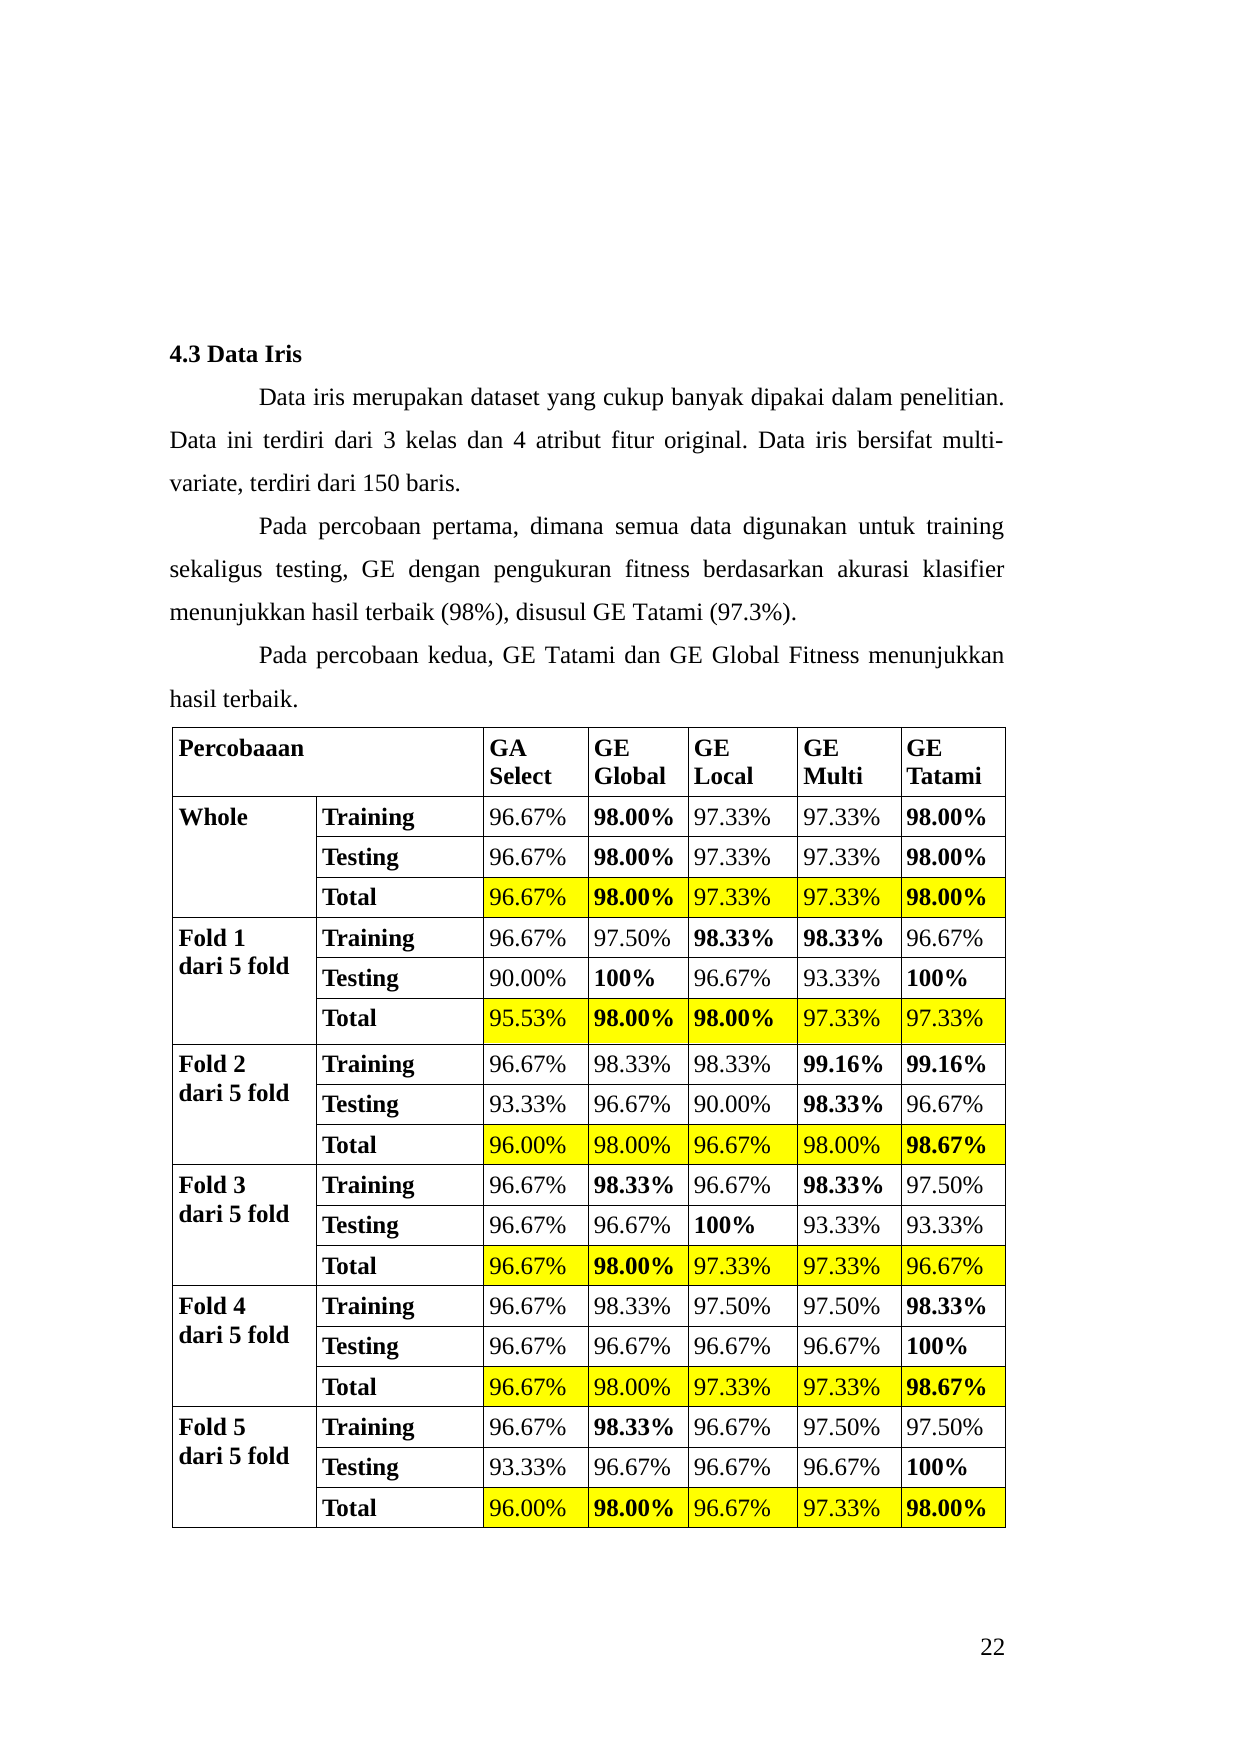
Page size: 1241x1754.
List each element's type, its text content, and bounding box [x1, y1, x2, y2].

table_header GE Global [589, 728, 688, 796]
table_cell 96.67% [798, 1448, 901, 1487]
table_cell 98.67% [902, 1125, 1005, 1164]
table_cell 96.67% [484, 878, 588, 917]
table_header GA Select [484, 728, 588, 796]
table_cell 90.00% [689, 1085, 797, 1124]
text Pada percobaan pertama, dimana semua data digunakan untuk training sekaligus testing, GE dengan pengukuran fitness berdasarkan akurasi klasifier menunjukkan hasil terbaik (98%), disusul GE Tatami (97.3%). [169, 511, 1005, 626]
table_cell 98.00% [902, 797, 1005, 836]
table_cell Fold 4 dari 5 fold [173, 1286, 316, 1406]
table_cell 96.67% [902, 1085, 1005, 1124]
table_cell 97.33% [689, 878, 797, 917]
table_cell 98.00% [589, 1246, 688, 1285]
table_cell 97.33% [798, 1488, 901, 1527]
table_cell Whole [173, 797, 316, 917]
table_cell 98.33% [798, 1085, 901, 1124]
table_cell 96.67% [484, 1286, 588, 1326]
table_header Percobaaan [173, 728, 483, 796]
subtitle Data Iris [169, 339, 1005, 367]
table_cell 98.33% [589, 1407, 688, 1447]
table_cell 96.00% [484, 1125, 588, 1164]
table_cell Fold 1 dari 5 fold [173, 918, 316, 1043]
table_cell 98.33% [589, 1045, 688, 1084]
table_cell 98.33% [589, 1165, 688, 1205]
table_cell 96.67% [589, 1085, 688, 1124]
table_cell Training [317, 1407, 483, 1447]
table_cell 100% [902, 1448, 1005, 1487]
table_header GE Tatami [902, 728, 1005, 796]
table_cell 96.67% [589, 1206, 688, 1245]
table_cell 96.67% [689, 1448, 797, 1487]
table_cell 97.50% [689, 1286, 797, 1326]
table_cell 100% [689, 1206, 797, 1245]
table_cell 98.00% [589, 999, 688, 1043]
table_cell 97.33% [798, 999, 901, 1043]
table_cell 98.33% [589, 1286, 688, 1326]
table_cell 96.67% [484, 1327, 588, 1366]
table_cell Fold 2 dari 5 fold [173, 1045, 316, 1164]
table_cell 98.33% [689, 1045, 797, 1084]
table_cell 97.33% [689, 1246, 797, 1285]
table_cell 93.33% [798, 958, 901, 997]
table_cell 93.33% [798, 1206, 901, 1245]
table_cell 98.00% [589, 1125, 688, 1164]
table_header GE Local [689, 728, 797, 796]
table_cell 100% [589, 958, 688, 997]
table_cell 96.67% [689, 1327, 797, 1366]
table_cell Testing [317, 958, 483, 997]
table_cell 97.33% [689, 797, 797, 836]
table_cell Training [317, 918, 483, 957]
table_cell Testing [317, 1206, 483, 1245]
table_cell 93.33% [484, 1448, 588, 1487]
table_cell 98.00% [902, 837, 1005, 877]
table_cell 97.50% [902, 1407, 1005, 1447]
table_cell Total [317, 1125, 483, 1164]
table_cell 97.50% [589, 918, 688, 957]
table_cell 98.00% [902, 878, 1005, 917]
table_cell 96.00% [484, 1488, 588, 1527]
table_cell 97.33% [798, 1246, 901, 1285]
table_cell 98.67% [902, 1367, 1005, 1406]
table_cell 96.67% [689, 958, 797, 997]
table_cell 96.67% [902, 918, 1005, 957]
table_cell 96.67% [484, 1407, 588, 1447]
table_cell Training [317, 797, 483, 836]
table_cell 90.00% [484, 958, 588, 997]
table_cell 98.00% [589, 878, 688, 917]
table_cell Testing [317, 1327, 483, 1366]
table_cell 96.67% [798, 1327, 901, 1366]
table_header GE Multi [798, 728, 901, 796]
table_cell 98.00% [589, 837, 688, 877]
text Data iris merupakan dataset yang cukup banyak dipakai dalam penelitian. Data ini terdiri dari 3 kelas dan 4 atribut fitur original. Data iris bersifat multi-variate, terdiri dari 150 baris. [169, 382, 1005, 497]
table_cell 98.00% [798, 1125, 901, 1164]
table_cell 96.67% [589, 1327, 688, 1366]
table_cell 98.00% [902, 1488, 1005, 1527]
table_cell 95.53% [484, 999, 588, 1043]
table_cell 96.67% [689, 1125, 797, 1164]
table_cell Total [317, 1246, 483, 1285]
table_cell 97.50% [798, 1407, 901, 1447]
text Pada percobaan kedua, GE Tatami dan GE Global Fitness menunjukkan hasil terbaik. [169, 641, 1005, 712]
table_cell 96.67% [689, 1165, 797, 1205]
table_cell 97.50% [798, 1286, 901, 1326]
table_cell 97.50% [902, 1165, 1005, 1205]
table_cell 98.00% [589, 797, 688, 836]
table_cell Fold 5 dari 5 fold [173, 1407, 316, 1527]
table_cell 96.67% [484, 918, 588, 957]
table_cell Training [317, 1286, 483, 1326]
table_cell 100% [902, 958, 1005, 997]
table_cell 97.33% [798, 797, 901, 836]
table_cell 97.33% [798, 837, 901, 877]
table_cell 99.16% [902, 1045, 1005, 1084]
table_cell 98.00% [689, 999, 797, 1043]
table_cell 96.67% [689, 1488, 797, 1527]
table_cell 98.33% [689, 918, 797, 957]
table_cell Total [317, 1367, 483, 1406]
table_cell 100% [902, 1327, 1005, 1366]
table_cell 96.67% [689, 1407, 797, 1447]
table_cell 98.00% [589, 1367, 688, 1406]
table_cell 96.67% [484, 1206, 588, 1245]
table_cell Training [317, 1165, 483, 1205]
table_cell 97.33% [902, 999, 1005, 1043]
table_cell 93.33% [902, 1206, 1005, 1245]
table_cell 97.33% [689, 1367, 797, 1406]
table_cell Testing [317, 1448, 483, 1487]
table_cell 98.33% [798, 918, 901, 957]
table_cell 98.00% [589, 1488, 688, 1527]
table_cell 97.33% [798, 878, 901, 917]
table_cell Total [317, 878, 483, 917]
table_cell 98.33% [798, 1165, 901, 1205]
table_cell 97.33% [689, 837, 797, 877]
table_cell Training [317, 1045, 483, 1084]
table_cell 93.33% [484, 1085, 588, 1124]
table_cell Testing [317, 1085, 483, 1124]
table_cell 98.33% [902, 1286, 1005, 1326]
table_cell 96.67% [589, 1448, 688, 1487]
table_cell Testing [317, 837, 483, 877]
table_cell 97.33% [798, 1367, 901, 1406]
table_cell 96.67% [484, 797, 588, 836]
table_cell 96.67% [484, 1165, 588, 1205]
table_cell Fold 3 dari 5 fold [173, 1165, 316, 1285]
table_cell 96.67% [484, 837, 588, 877]
table_cell 99.16% [798, 1045, 901, 1084]
table_cell 96.67% [484, 1246, 588, 1285]
table_cell 96.67% [902, 1246, 1005, 1285]
table_cell 96.67% [484, 1045, 588, 1084]
table_cell Total [317, 1488, 483, 1527]
table_cell Total [317, 999, 483, 1043]
table_cell 96.67% [484, 1367, 588, 1406]
